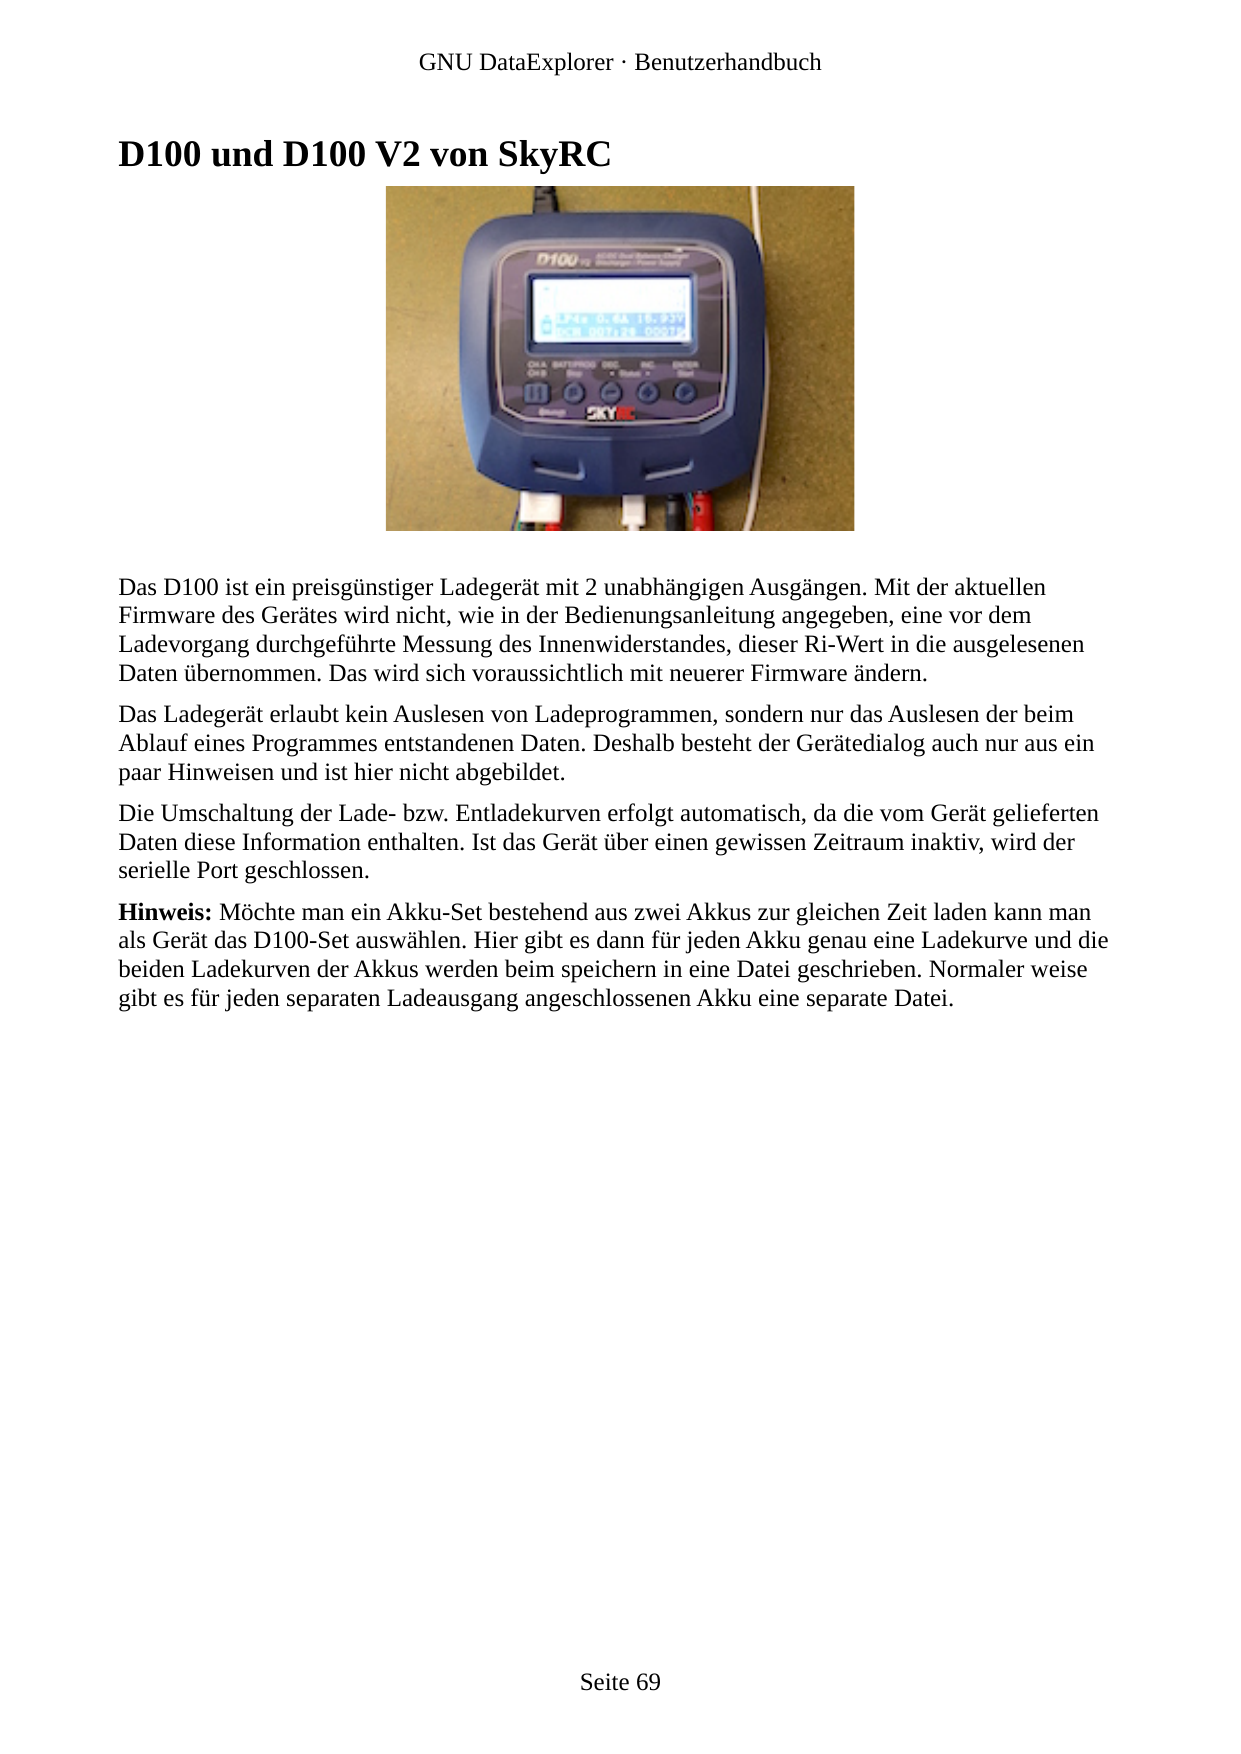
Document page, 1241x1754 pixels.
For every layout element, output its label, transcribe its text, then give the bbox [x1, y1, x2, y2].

text Das Ladegerät erlaubt kein Auslesen von Ladeprogrammen, sondern nur das Auslesen der beim Ablauf eines Programmes entstandenen Daten. Deshalb besteht der Gerätedialog auch nur aus ein paar Hinweisen und ist hier nicht abgebildet. [118, 699, 1122, 786]
subtitle D100 und D100 V2 von SkyRC [118, 131, 1122, 174]
picture [385, 186, 855, 531]
text Die Umschaltung der Lade- bzw. Entladekurven erfolgt automatisch, da die vom Gerät gelieferten Daten diese Information enthalten. Ist das Gerät über einen gewissen Zeitraum inaktiv, wird der serielle Port geschlossen. [118, 798, 1122, 884]
text Hinweis: Möchte man ein Akku-Set bestehend aus zwei Akkus zur gleichen Zeit laden kann man als Gerät das D100-Set auswählen. Hier gibt es dann für jeden Akku genau eine Ladekurve und die beiden Ladekurven der Akkus werden beim speichern in eine Datei geschrieben. Normaler weise gibt es für jeden separaten Ladeausgang angeschlossenen Akku eine separate Datei. [118, 897, 1122, 1012]
text Das D100 ist ein preisgünstiger Ladegerät mit 2 unabhängigen Ausgängen. Mit der aktuellen Firmware des Gerätes wird nicht, wie in der Bedienungsanleitung angegeben, eine vor dem Ladevorgang durchgeführte Messung des Innenwiderstandes, dieser Ri-Wert in die ausgelesenen Daten übernommen. Das wird sich voraussichtlich mit neuerer Firmware ändern. [118, 572, 1122, 687]
